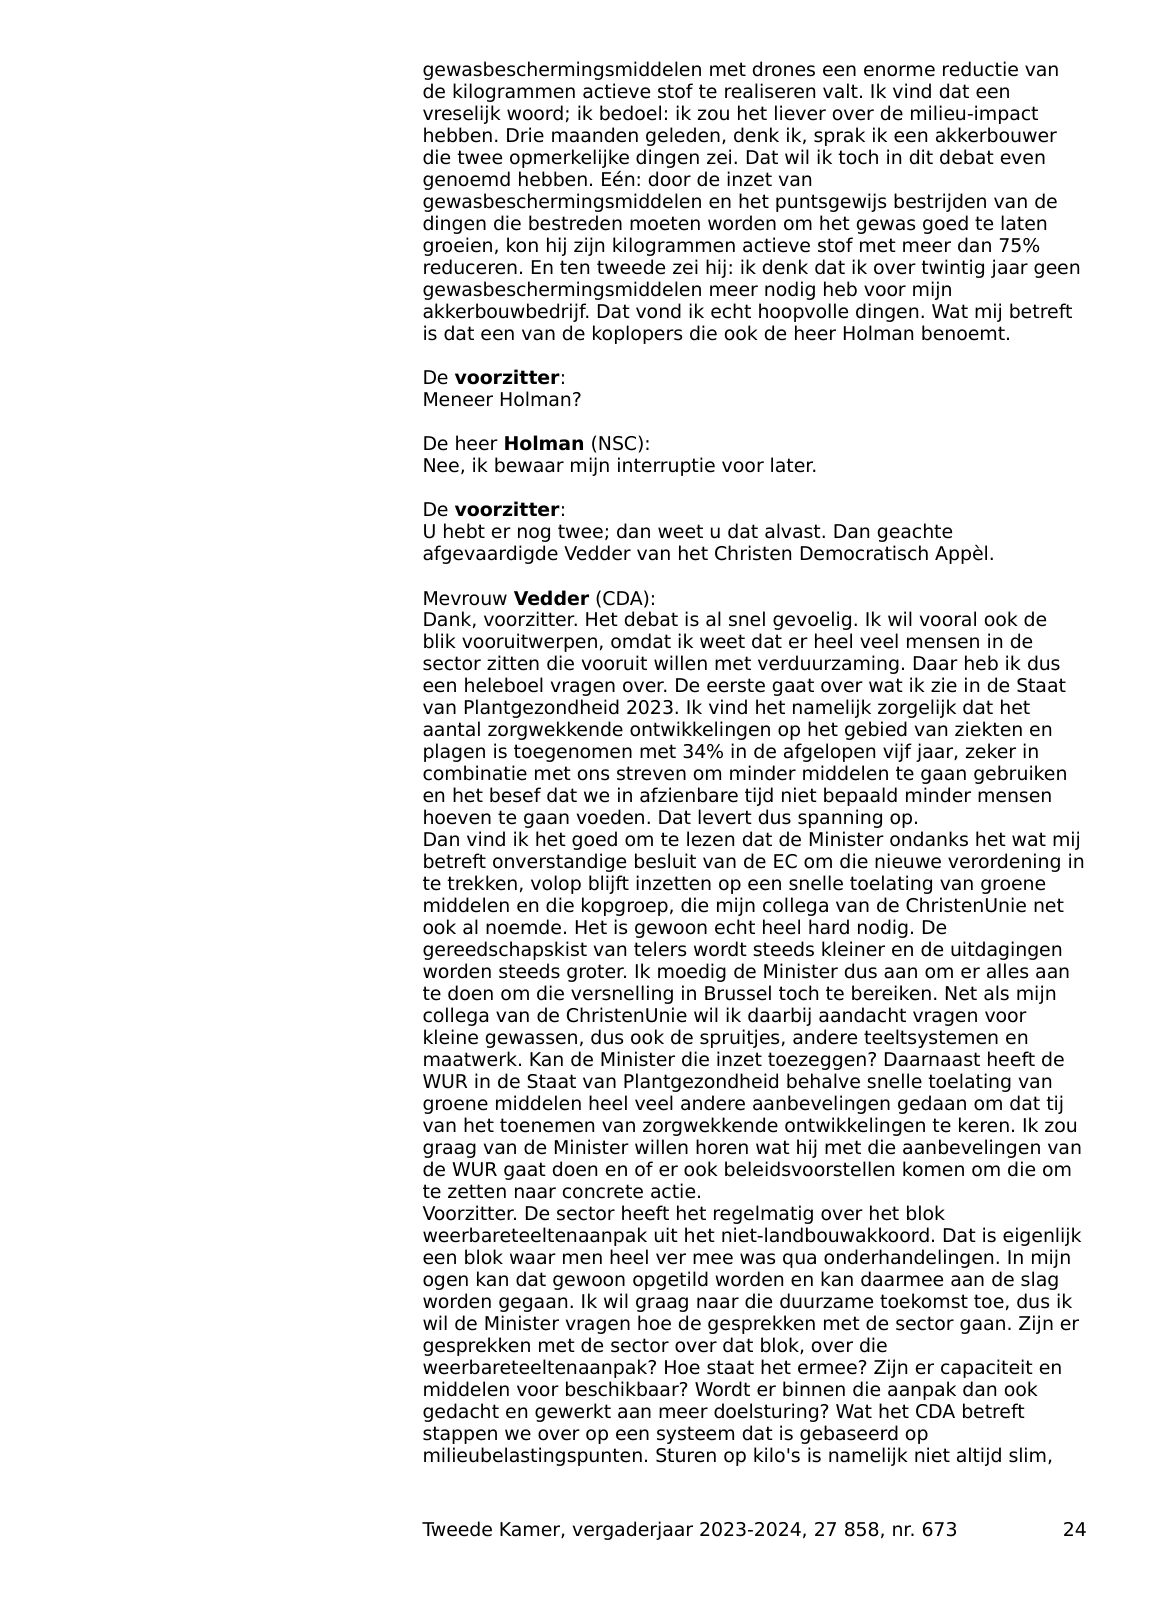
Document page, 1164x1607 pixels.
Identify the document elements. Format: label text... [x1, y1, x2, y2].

text Voorzitter. De sector heeft het regelmatig over het blok weerbareteeltenaanpak uit het niet-landbouwakkoord. Dat is eigenlijk een blok waar men heel ver mee was qua onderhandelingen. In mijn ogen kan dat gewoon opgetild worden en kan daarmee aan de slag worden gegaan. Ik wil graag naar die duurzame toekomst toe, dus ik wil de Minister vragen hoe de gesprekken met de sector gaan. Zijn er gesprekken met de sector over dat blok, over die weerbareteeltenaanpak? Hoe staat het ermee? Zijn er capaciteit en middelen voor beschikbaar? Wordt er binnen die aanpak dan ook gedacht en gewerkt aan meer doelsturing? Wat het CDA betreft stappen we over op een systeem dat is gebaseerd op milieubelastingspunten. Sturen op kilo's is namelijk niet altijd slim, [422, 1203, 1087, 1467]
text Dank, voorzitter. Het debat is al snel gevoelig. Ik wil vooral ook de blik vooruitwerpen, omdat ik weet dat er heel veel mensen in de sector zitten die vooruit willen met verduurzaming. Daar heb ik dus een heleboel vragen over. De eerste gaat over wat ik zie in de Staat van Plantgezondheid 2023. Ik vind het namelijk zorgelijk dat het aantal zorgwekkende ontwikkelingen op het gebied van ziekten en plagen is toegenomen met 34% in de afgelopen vijf jaar, zeker in combinatie met ons streven om minder middelen te gaan gebruiken en het besef dat we in afzienbare tijd niet bepaald minder mensen hoeven te gaan voeden. Dat levert dus spanning op. [422, 609, 1087, 829]
text U hebt er nog twee; dan weet u dat alvast. Dan geachte afgevaardigde Vedder van het Christen Democratisch Appèl. [422, 521, 1087, 565]
text De voorzitter: [422, 367, 1087, 389]
text De heer Holman (NSC): [422, 433, 1087, 455]
text Mevrouw Vedder (CDA): [422, 587, 1087, 609]
text Meneer Holman? [422, 389, 1087, 411]
text Nee, ik bewaar mijn interruptie voor later. [422, 455, 1087, 477]
text Dan vind ik het goed om te lezen dat de Minister ondanks het wat mij betreft onverstandige besluit van de EC om die nieuwe verordening in te trekken, volop blijft inzetten op een snelle toelating van groene middelen en die kopgroep, die mijn collega van de ChristenUnie net ook al noemde. Het is gewoon echt heel hard nodig. De gereedschapskist van telers wordt steeds kleiner en de uitdagingen worden steeds groter. Ik moedig de Minister dus aan om er alles aan te doen om die versnelling in Brussel toch te bereiken. Net als mijn collega van de ChristenUnie wil ik daarbij aandacht vragen voor kleine gewassen, dus ook de spruitjes, andere teeltsystemen en maatwerk. Kan de Minister die inzet toezeggen? Daarnaast heeft de WUR in de Staat van Plantgezondheid behalve snelle toelating van groene middelen heel veel andere aanbevelingen gedaan om dat tij van het toenemen van zorgwekkende ontwikkelingen te keren. Ik zou graag van de Minister willen horen wat hij met die aanbevelingen van de WUR gaat doen en of er ook beleidsvoorstellen komen om die om te zetten naar concrete actie. [422, 829, 1087, 1203]
text De voorzitter: [422, 499, 1087, 521]
text gewasbeschermingsmiddelen met drones een enorme reductie van de kilogrammen actieve stof te realiseren valt. Ik vind dat een vreselijk woord; ik bedoel: ik zou het liever over de milieu-impact hebben. Drie maanden geleden, denk ik, sprak ik een akkerbouwer die twee opmerkelijke dingen zei. Dat wil ik toch in dit debat even genoemd hebben. Eén: door de inzet van gewasbeschermingsmiddelen en het puntsgewijs bestrijden van de dingen die bestreden moeten worden om het gewas goed te laten groeien, kon hij zijn kilogrammen actieve stof met meer dan 75% reduceren. En ten tweede zei hij: ik denk dat ik over twintig jaar geen gewasbeschermingsmiddelen meer nodig heb voor mijn akkerbouwbedrijf. Dat vond ik echt hoopvolle dingen. Wat mij betreft is dat een van de koplopers die ook de heer Holman benoemt. [422, 59, 1087, 345]
